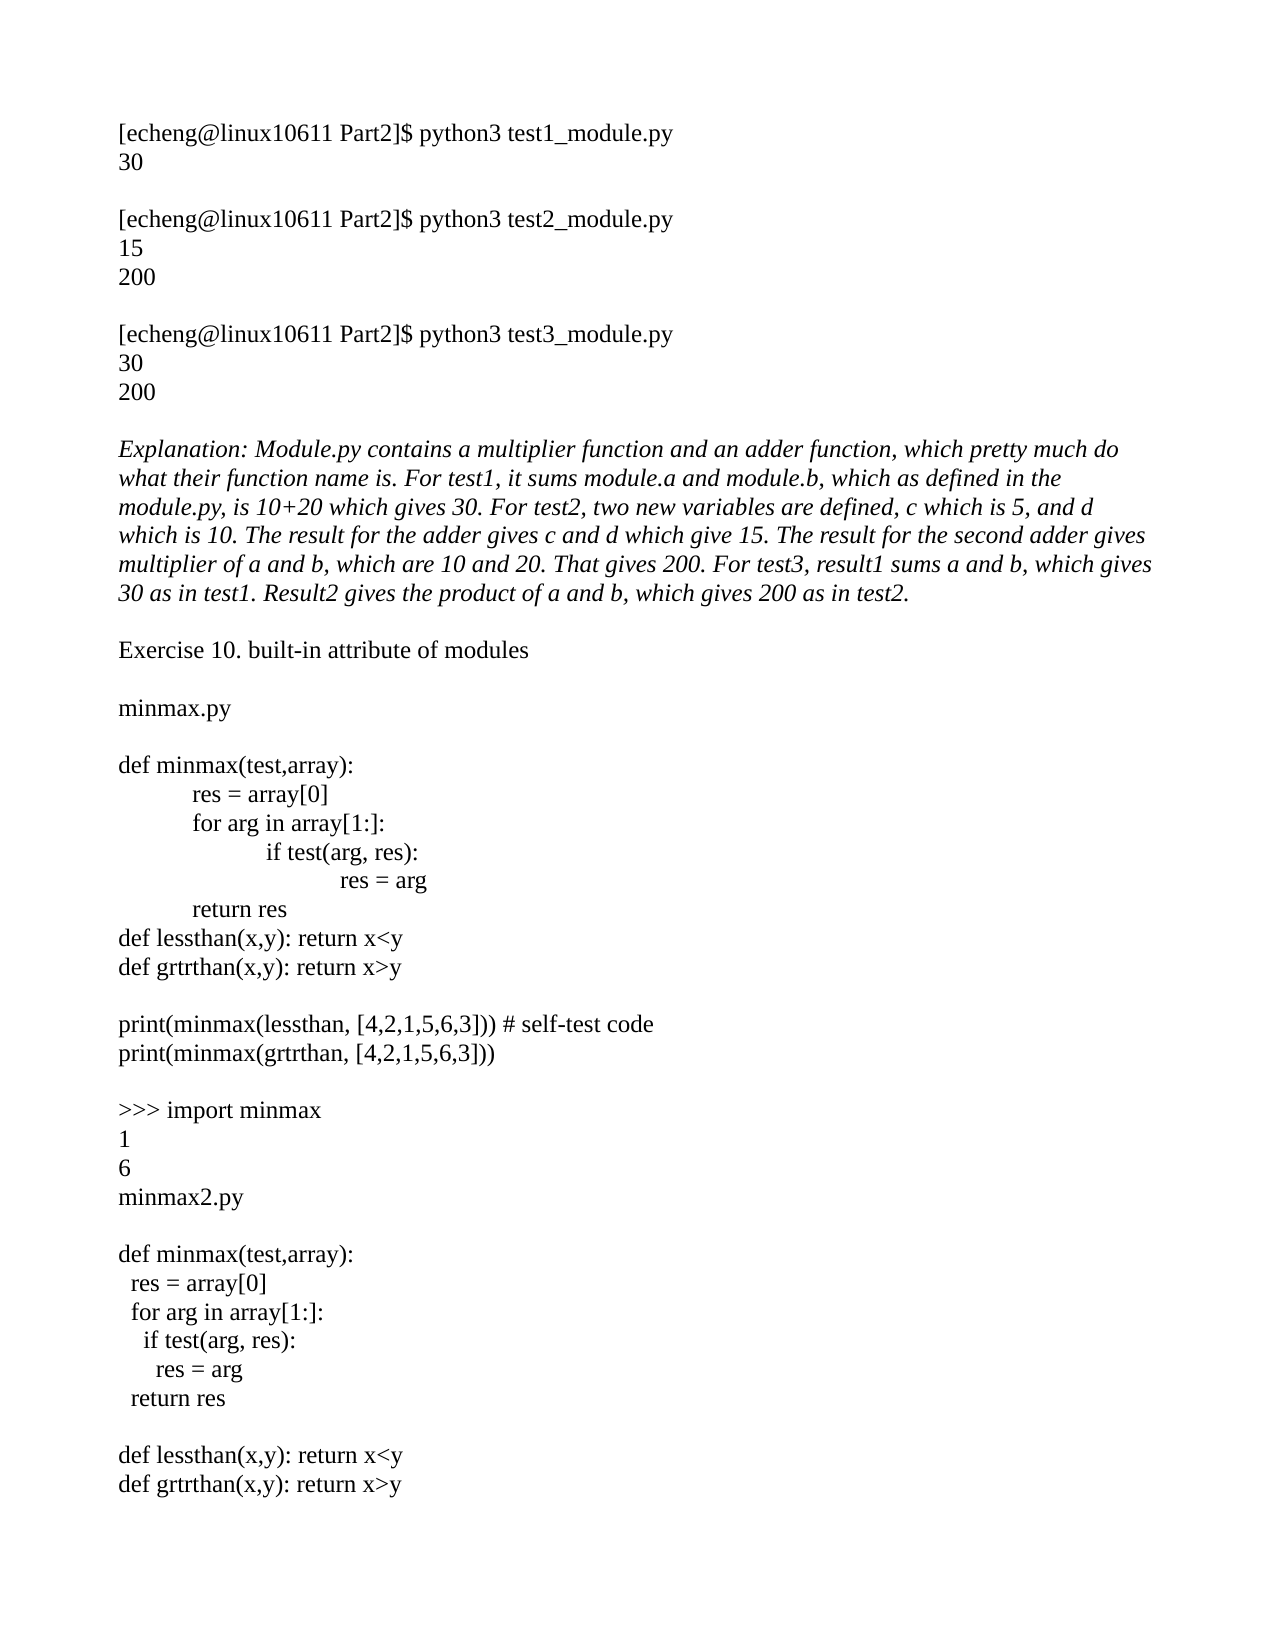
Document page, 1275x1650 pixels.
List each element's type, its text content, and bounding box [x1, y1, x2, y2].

text [echeng@linux10611 Part2]$ python3 test1_module.py [118, 118, 1157, 147]
text def lessthan(x,y): return x<y [118, 923, 1157, 952]
text def lessthan(x,y): return x<y [118, 1441, 1157, 1469]
text res = arg [118, 866, 1157, 894]
text res = array[0] [118, 779, 1157, 808]
text return res [118, 1383, 1157, 1412]
text def grtrthan(x,y): return x>y [118, 1469, 1157, 1498]
text print(minmax(lessthan, [4,2,1,5,6,3])) # self-test code [118, 1009, 1157, 1038]
text res = array[0] [118, 1268, 1157, 1297]
text 200 [118, 262, 1157, 291]
text 30 [118, 147, 1157, 176]
text if test(arg, res): [118, 1326, 1157, 1354]
text 200 [118, 377, 1157, 406]
text def grtrthan(x,y): return x>y [118, 952, 1157, 981]
text if test(arg, res): [118, 837, 1157, 866]
text Exercise 10. built-in attribute of modules [118, 636, 1157, 664]
text return res [118, 894, 1157, 923]
text minmax2.py [118, 1182, 1157, 1211]
text 6 [118, 1153, 1157, 1182]
text print(minmax(grtrthan, [4,2,1,5,6,3])) [118, 1038, 1157, 1067]
text 30 [118, 348, 1157, 377]
text [echeng@linux10611 Part2]$ python3 test2_module.py [118, 204, 1157, 233]
text Explanation: Module.py contains a multiplier function and an adder function, which pretty much do what their function name is. For test1, it sums module.a and module.b, which as defined in the module.py, is 10+20 which gives 30. For test2, two new variables are defined, c which is 5, and d which is 10. The result for the adder gives c and d which give 15. The result for the second adder gives multiplier of a and b, which are 10 and 20. That gives 200. For test3, result1 sums a and b, which gives 30 as in test1. Result2 gives the product of a and b, which gives 200 as in test2. [118, 434, 1157, 607]
text for arg in array[1:]: [118, 808, 1157, 837]
text [echeng@linux10611 Part2]$ python3 test3_module.py [118, 319, 1157, 348]
text minmax.py [118, 693, 1157, 722]
text 15 [118, 233, 1157, 262]
text def minmax(test,array): [118, 1239, 1157, 1268]
text def minmax(test,array): [118, 751, 1157, 779]
text 1 [118, 1124, 1157, 1153]
text for arg in array[1:]: [118, 1297, 1157, 1326]
text res = arg [118, 1354, 1157, 1383]
text >>> import minmax [118, 1096, 1157, 1124]
